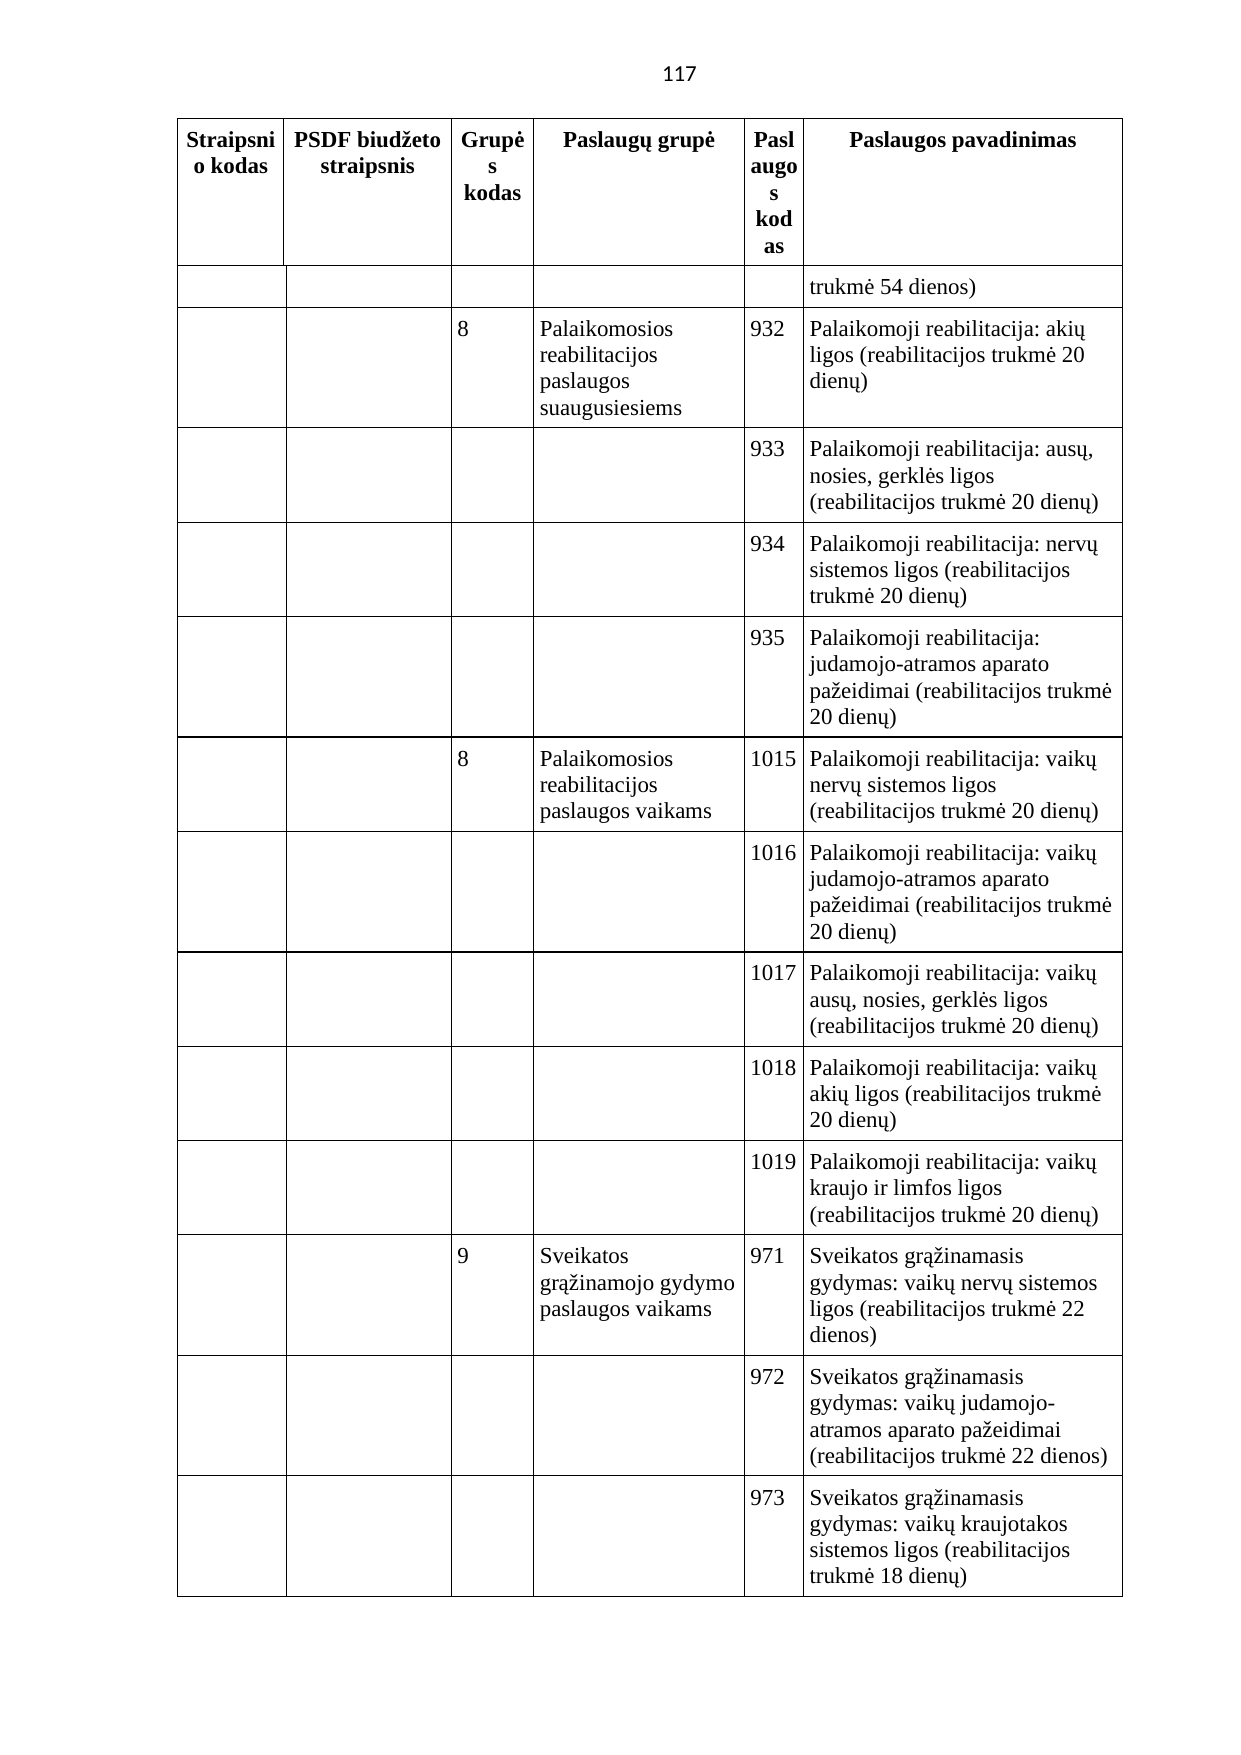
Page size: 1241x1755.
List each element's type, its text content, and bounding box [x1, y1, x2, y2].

table_cell [178, 617, 286, 736]
table_cell [534, 832, 744, 951]
table_cell [287, 1235, 451, 1355]
table_header Paslaugų grupė [534, 119, 744, 265]
table_cell [287, 738, 451, 831]
table_cell Palaikomoji reabilitacija: vaikų judamojo-atramos aparato pažeidimai (reabilitacijos trukmė 20 dienų) [804, 832, 1122, 951]
table_cell Sveikatos grąžinamasis gydymas: vaikų nervų sistemos ligos (reabilitacijos trukmė 22 dienos) [804, 1235, 1122, 1355]
table_cell 934 [745, 523, 803, 616]
table_header PSDF biudžeto straipsnis [284, 119, 451, 265]
table_cell [534, 523, 744, 616]
table_cell [452, 953, 533, 1046]
table_cell [287, 1356, 451, 1475]
table_cell [287, 428, 451, 522]
table_cell 973 [745, 1476, 803, 1596]
table_header Straipsnio kodas [178, 119, 283, 265]
table_cell [287, 308, 451, 427]
table_cell 8 [452, 738, 533, 831]
table_cell 933 [745, 428, 803, 522]
table_cell Palaikomoji reabilitacija: vaikų kraujo ir limfos ligos (reabilitacijos trukmė 20 dienų) [804, 1141, 1122, 1234]
table_cell [452, 428, 533, 522]
table_header Paslaugos kodas [745, 119, 803, 265]
table_cell [178, 738, 286, 831]
table_cell 971 [745, 1235, 803, 1355]
table_cell [178, 953, 286, 1046]
table_cell Palaikomoji reabilitacija: vaikų akių ligos (reabilitacijos trukmė 20 dienų) [804, 1047, 1122, 1140]
table_cell 8 [452, 308, 533, 427]
table_cell Palaikomoji reabilitacija: judamojo-atramos aparato pažeidimai (reabilitacijos trukmė 20 dienų) [804, 617, 1122, 736]
table_cell 1018 [745, 1047, 803, 1140]
table_cell Sveikatos grąžinamasis gydymas: vaikų kraujotakos sistemos ligos (reabilitacijos trukmė 18 dienų) [804, 1476, 1122, 1596]
table_cell Sveikatos grąžinamojo gydymo paslaugos vaikams [534, 1235, 744, 1355]
table_cell 1015 [745, 738, 803, 831]
table_cell [178, 1235, 286, 1355]
table_cell [452, 1476, 533, 1596]
table_cell [452, 1141, 533, 1234]
table_cell Palaikomoji reabilitacija: vaikų ausų, nosies, gerklės ligos (reabilitacijos trukmė 20 dienų) [804, 953, 1122, 1046]
table_cell [287, 617, 451, 736]
table_cell [534, 266, 744, 307]
table_header Paslaugos pavadinimas [804, 119, 1122, 265]
table_cell [178, 1047, 286, 1140]
table_cell Palaikomoji reabilitacija: akių ligos (reabilitacijos trukmė 20 dienų) [804, 308, 1122, 427]
table_cell [534, 1476, 744, 1596]
table_cell [452, 266, 533, 307]
table_cell [287, 832, 451, 951]
table_cell 1019 [745, 1141, 803, 1234]
table_cell [452, 832, 533, 951]
table_cell 932 [745, 308, 803, 427]
table_cell [178, 832, 286, 951]
table_cell 972 [745, 1356, 803, 1475]
table_cell Palaikomoji reabilitacija: nervų sistemos ligos (reabilitacijos trukmė 20 dienų) [804, 523, 1122, 616]
table_cell Sveikatos grąžinamasis gydymas: vaikų judamojo-atramos aparato pažeidimai (reabilitacijos trukmė 22 dienos) [804, 1356, 1122, 1475]
table_cell [178, 428, 286, 522]
table_cell [452, 1047, 533, 1140]
table_cell [287, 1047, 451, 1140]
table_cell [745, 266, 803, 307]
table_cell [287, 953, 451, 1046]
table_cell [178, 266, 286, 307]
table_cell 1016 [745, 832, 803, 951]
table_cell [287, 1141, 451, 1234]
table_cell [287, 523, 451, 616]
table_cell Palaikomoji reabilitacija: vaikų nervų sistemos ligos (reabilitacijos trukmė 20 dienų) [804, 738, 1122, 831]
table_cell [178, 308, 286, 427]
table_cell 935 [745, 617, 803, 736]
table_cell [452, 523, 533, 616]
table_header Grupės kodas [452, 119, 533, 265]
table_cell [287, 266, 451, 307]
table_cell [178, 1141, 286, 1234]
table_cell [287, 1476, 451, 1596]
table_cell [178, 1476, 286, 1596]
table_cell [178, 523, 286, 616]
table_cell trukmė 54 dienos) [804, 266, 1122, 307]
table_cell [534, 617, 744, 736]
table_cell [534, 1356, 744, 1475]
table_cell [178, 1356, 286, 1475]
table_cell [534, 1047, 744, 1140]
table_cell 1017 [745, 953, 803, 1046]
table_cell Palaikomoji reabilitacija: ausų, nosies, gerklės ligos (reabilitacijos trukmė 20 dienų) [804, 428, 1122, 522]
table_cell [534, 953, 744, 1046]
table_cell [534, 428, 744, 522]
table_cell Palaikomosios reabilitacijos paslaugos vaikams [534, 738, 744, 831]
table_cell 9 [452, 1235, 533, 1355]
table_cell [452, 1356, 533, 1475]
table_cell [452, 617, 533, 736]
table_cell [534, 1141, 744, 1234]
table_cell Palaikomosios reabilitacijos paslaugos suaugusiesiems [534, 308, 744, 427]
